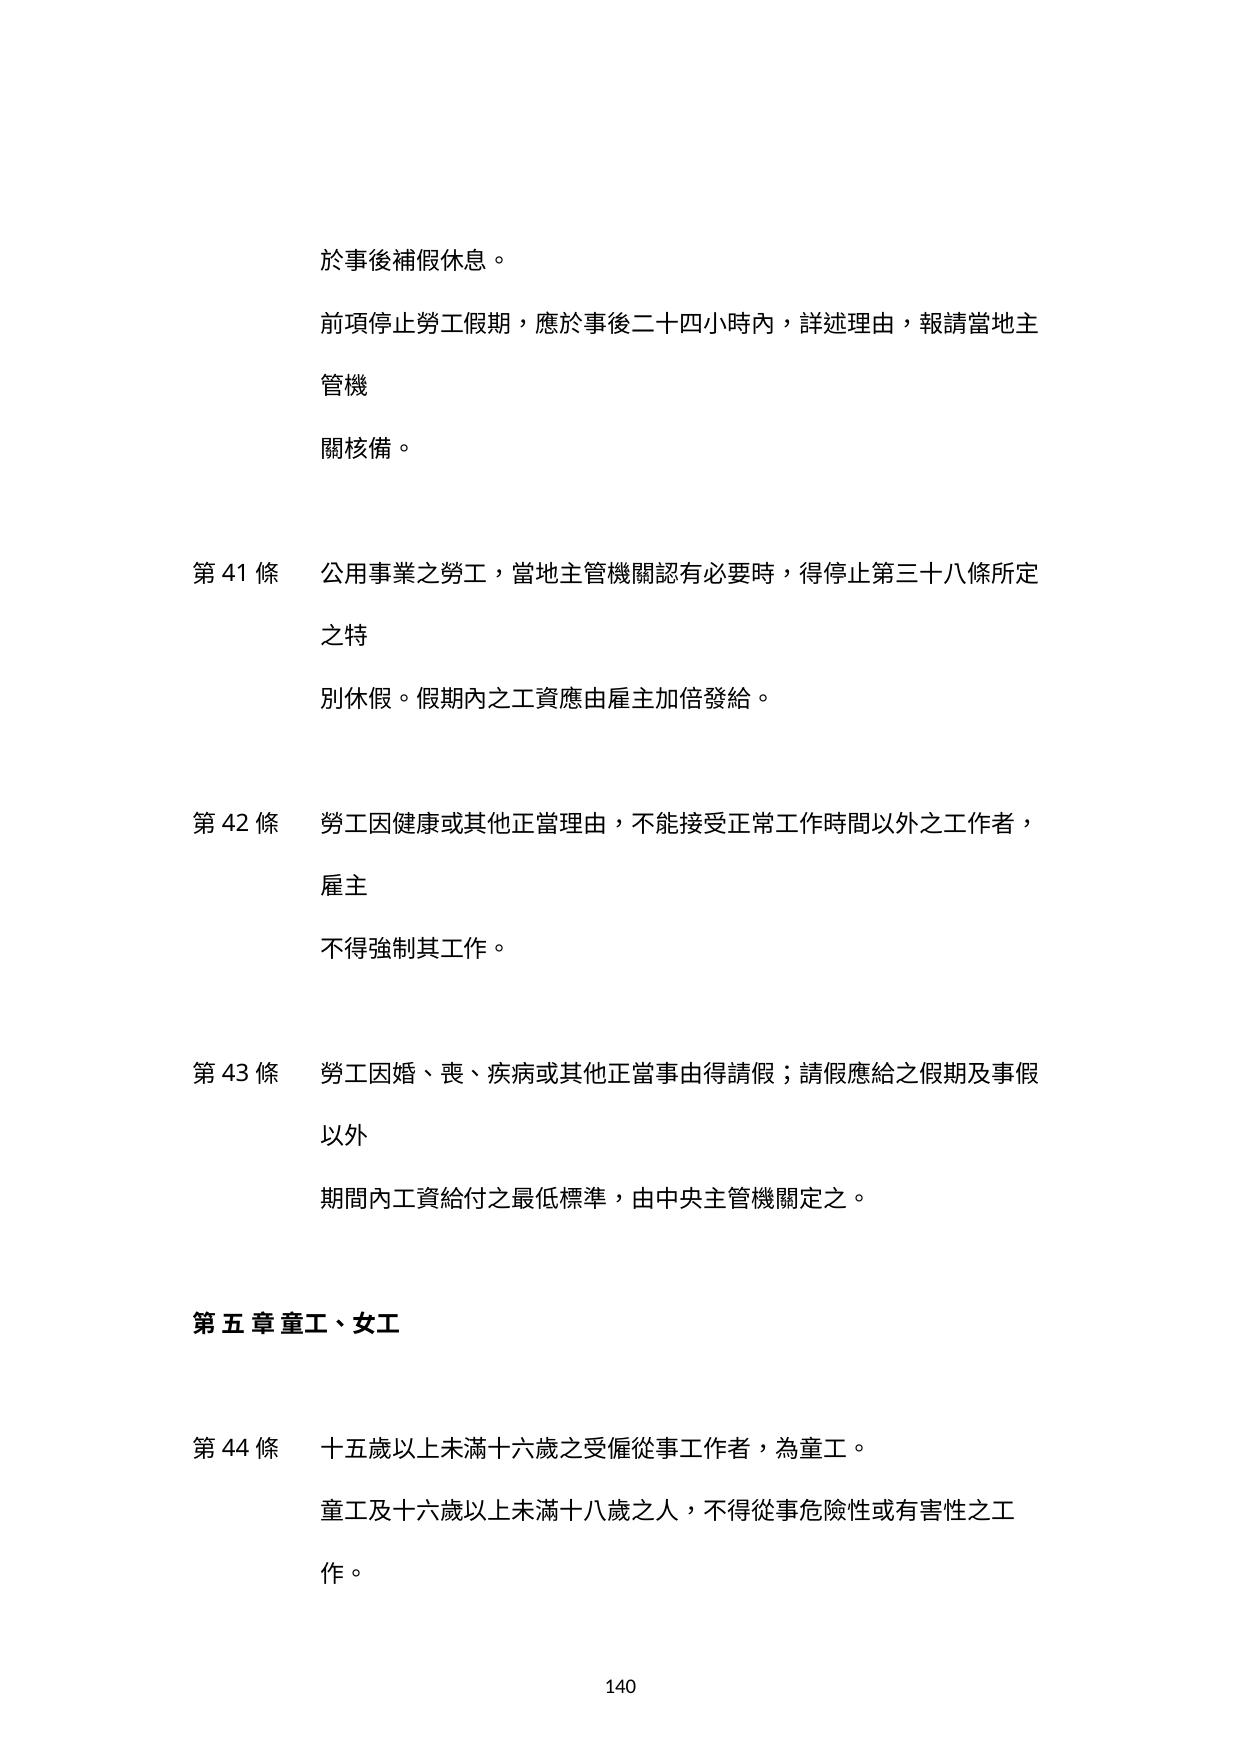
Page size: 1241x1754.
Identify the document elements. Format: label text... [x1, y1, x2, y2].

table_cell [302, 155, 315, 472]
table_cell 公用事業之勞工，當地主管機關認有必要時，得停止第三十八條所定之特 別休假。假期內之工資應由雇主加倍發給。 [315, 472, 1053, 722]
table_cell 於事後補假休息。 前項停止勞工假期，應於事後二十四小時內，詳述理由，報請當地主管機 關核備。 [315, 155, 1053, 472]
table_cell 勞工因婚、喪、疾病或其他正當事由得請假；請假應給之假期及事假以外 期間內工資給付之最低標準，由中央主管機關定之。 [315, 972, 1053, 1222]
table_cell 勞工因健康或其他正當理由，不能接受正常工作時間以外之工作者，雇主 不得強制其工作。 [315, 722, 1053, 972]
table_cell [302, 472, 315, 722]
table_cell 第 五 章 童工、女工 [188, 1222, 1053, 1347]
table_cell [302, 722, 315, 972]
table_cell 第 41 條 [188, 472, 302, 722]
table_cell 第 42 條 [188, 722, 302, 972]
table_cell 第 43 條 [188, 972, 302, 1222]
table_cell [188, 155, 302, 472]
table_cell [302, 1347, 315, 1597]
table_cell [302, 972, 315, 1222]
table_cell 十五歲以上未滿十六歲之受僱從事工作者，為童工。 童工及十六歲以上未滿十八歲之人，不得從事危險性或有害性之工作。 [315, 1347, 1053, 1597]
table_cell 第 44 條 [188, 1347, 302, 1597]
